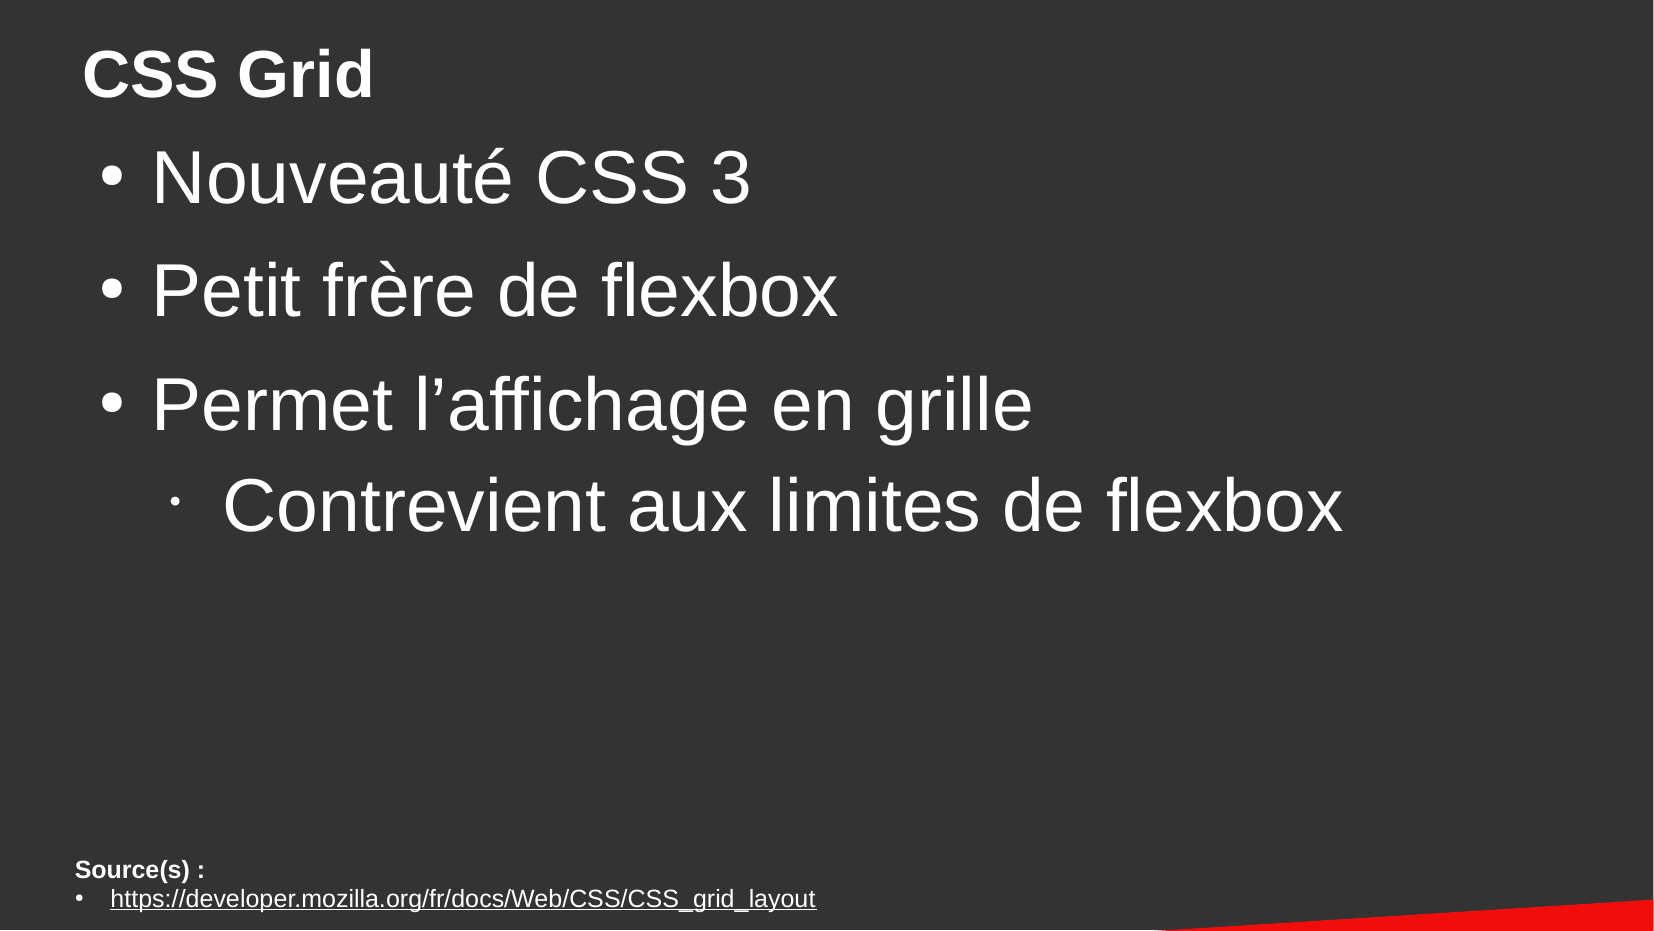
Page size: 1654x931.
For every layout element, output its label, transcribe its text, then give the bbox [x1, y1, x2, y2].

text_box Source(s) : https://developer.mozilla.org/fr/docs/Web/CSS/CSS_grid_layout [60, 838, 1546, 920]
list Nouveauté CSS 3 Petit frère de flexbox Permet l’affichage en grille Contrevient aux limites de flexbox [80, 135, 1620, 804]
title CSS Grid [82, 37, 1571, 114]
text_box [1153, 899, 1654, 931]
